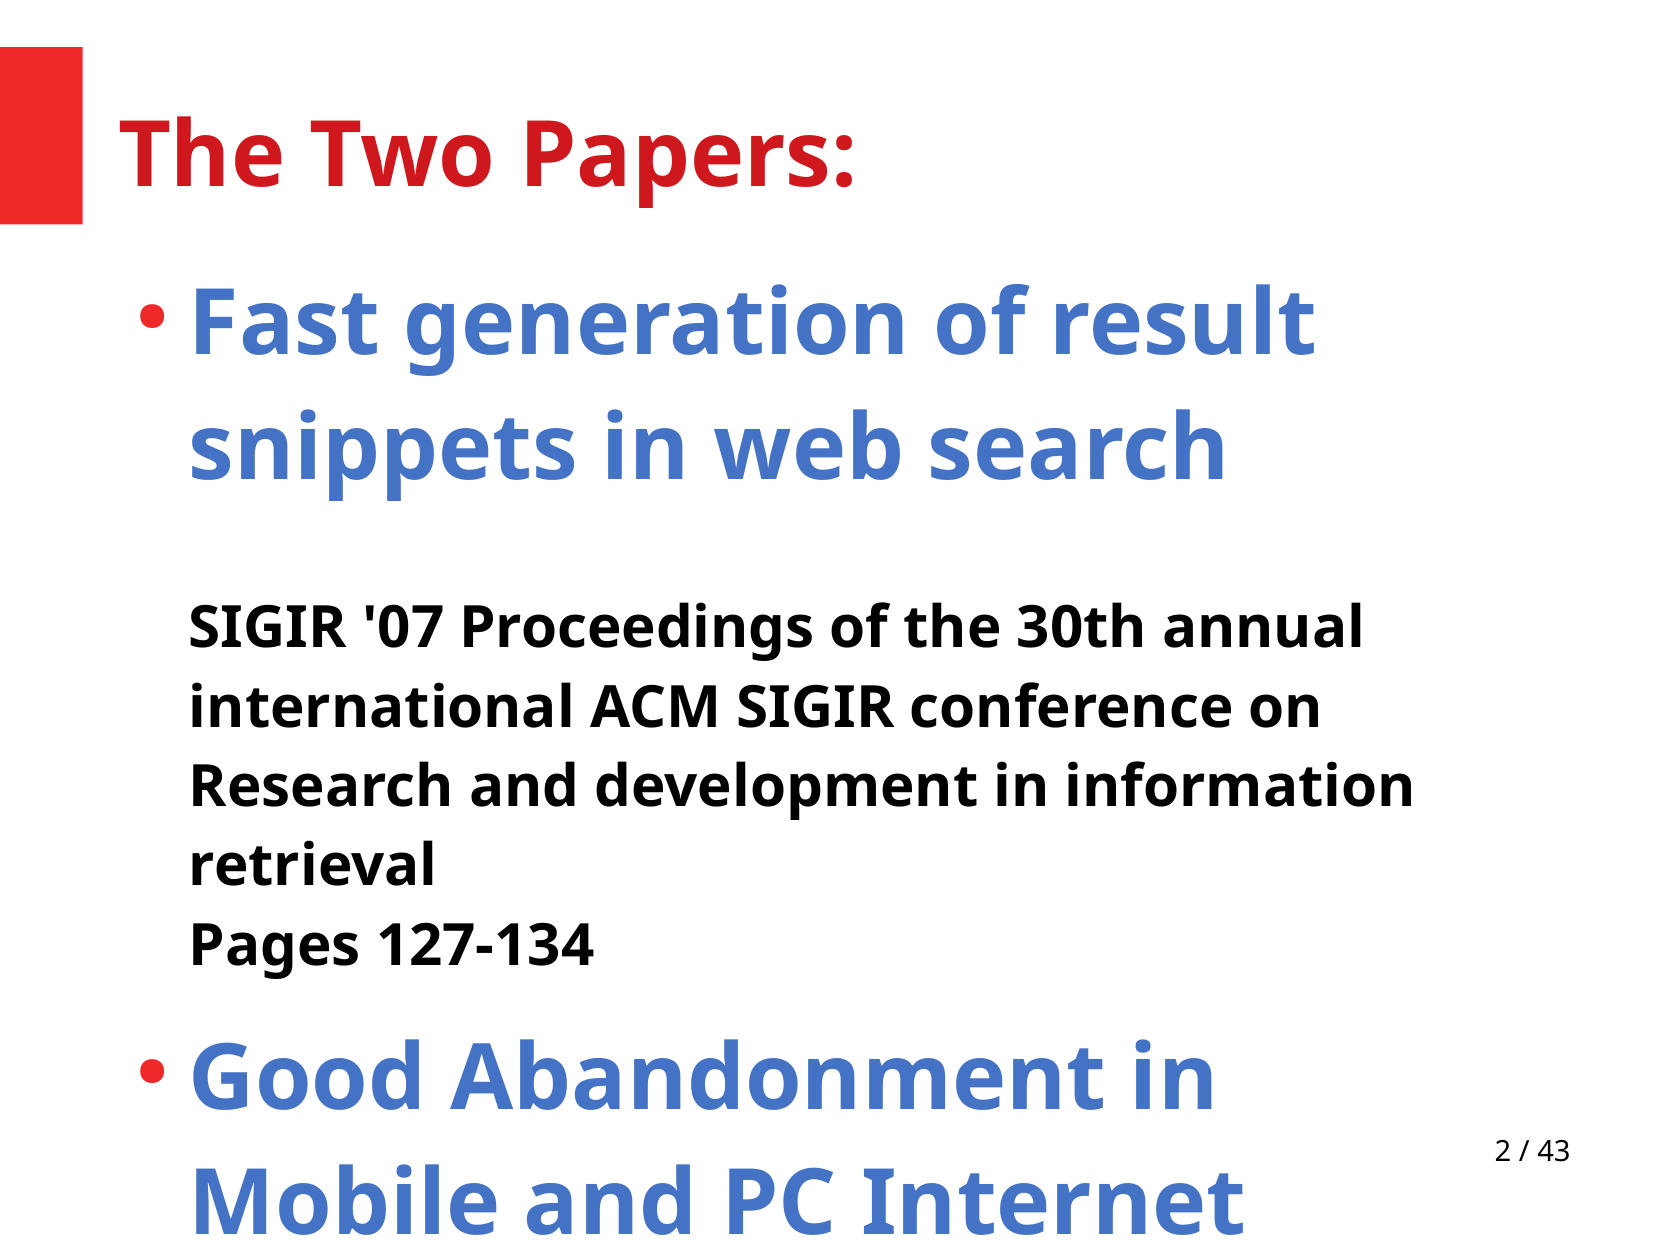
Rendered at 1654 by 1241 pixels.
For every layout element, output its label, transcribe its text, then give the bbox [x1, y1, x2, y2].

title The Two Papers: [118, 49, 1571, 257]
list Fast generation of result snippets in web search SIGIR '07 Proceedings of the 30th annual international ACM SIGIR conference on Research and development in information retrieval Pages 127-134 Good Abandonment in Mobile and PC Internet Search Jane Li, Scott B. Huffman, Akihito Tokuda, Google Inc - Proc. SIGIR ’09 , 2009 [118, 256, 1536, 1186]
